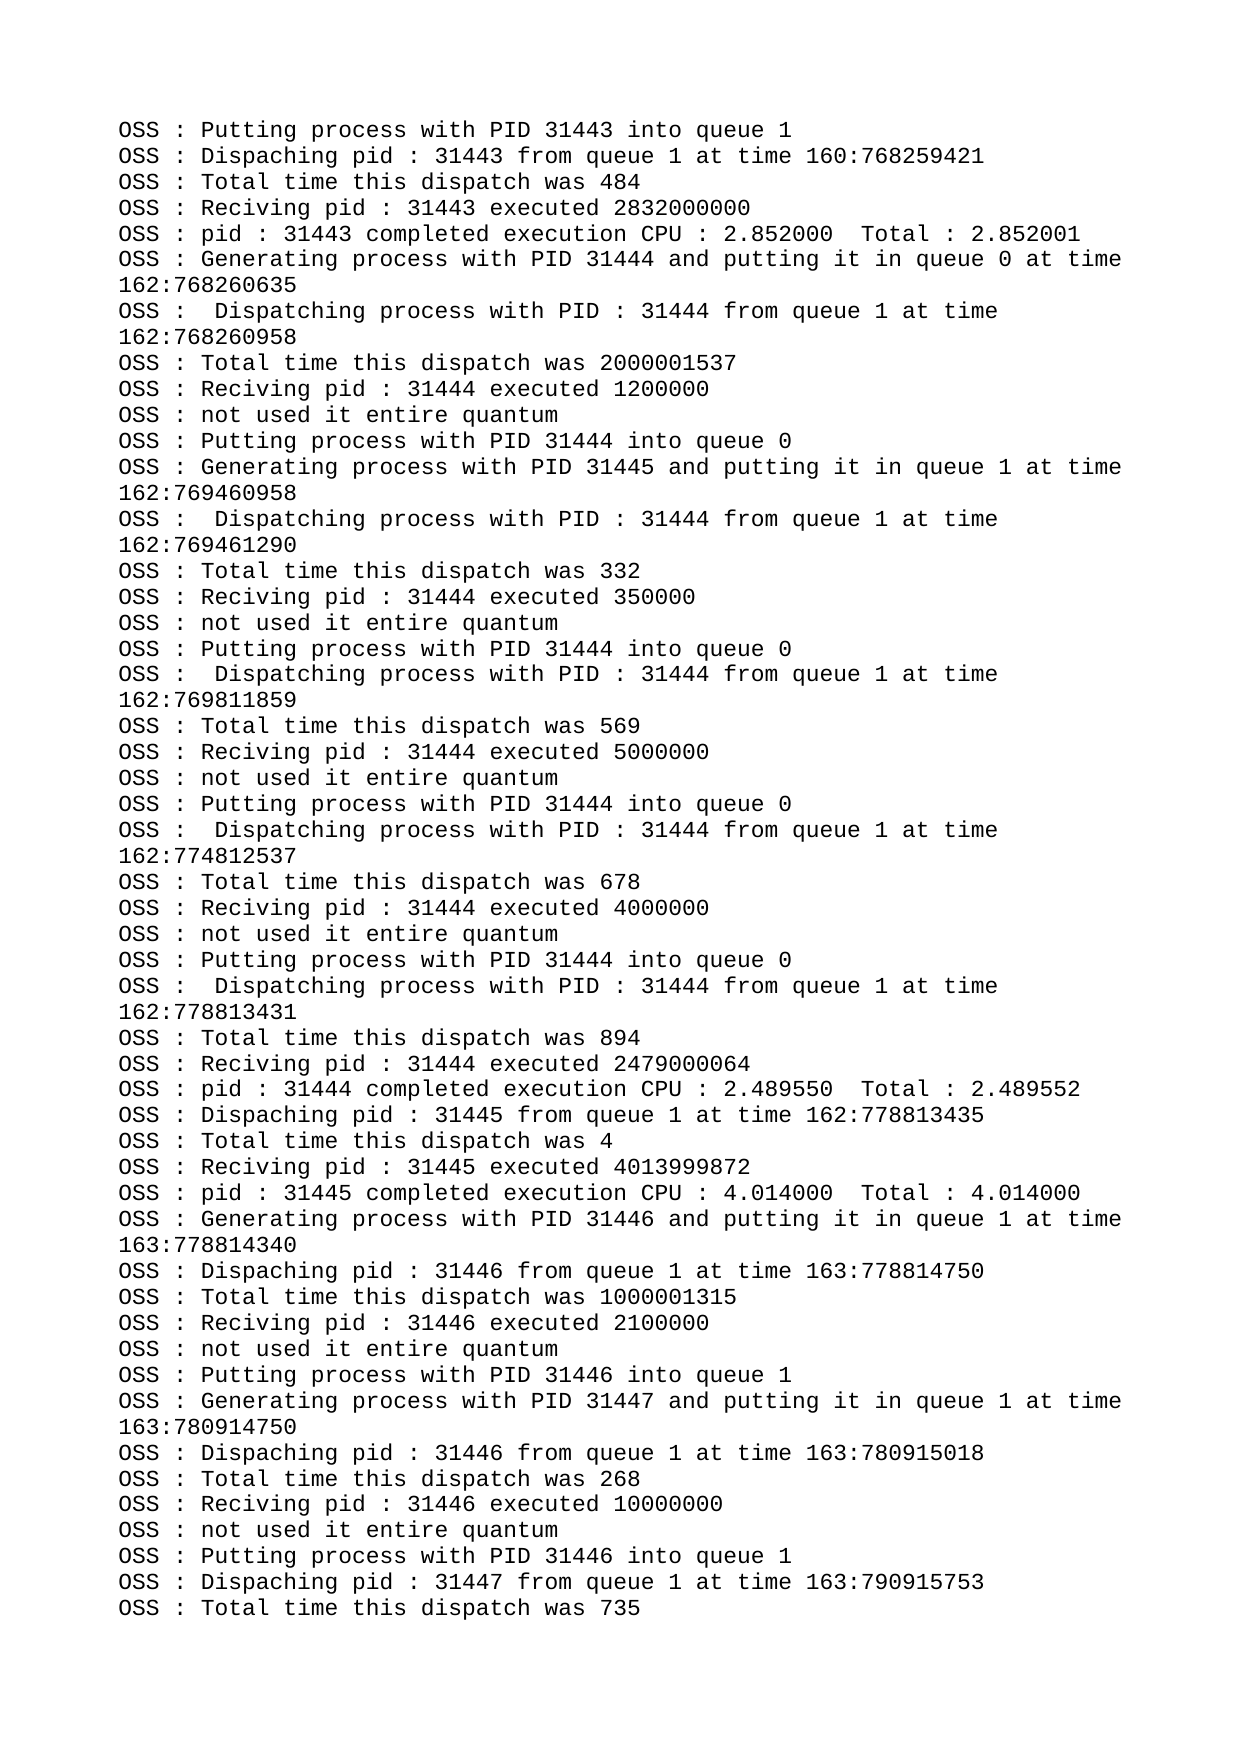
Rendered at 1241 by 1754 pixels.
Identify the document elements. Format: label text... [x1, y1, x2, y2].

text OSS : Dispatching process with PID : 31444 from queue 1 at time 162:768260958 [118, 300, 1122, 352]
text OSS : Dispatching process with PID : 31444 from queue 1 at time 162:769811859 [118, 663, 1122, 715]
text OSS : not used it entire quantum [118, 1519, 1122, 1545]
text OSS : Total time this dispatch was 332 [118, 559, 1122, 585]
text OSS : Putting process with PID 31444 into queue 0 [118, 637, 1122, 663]
text OSS : Total time this dispatch was 678 [118, 870, 1122, 896]
text OSS : Dispatching process with PID : 31444 from queue 1 at time 162:774812537 [118, 818, 1122, 870]
text OSS : Putting process with PID 31444 into queue 0 [118, 429, 1122, 455]
text OSS : pid : 31444 completed execution CPU : 2.489550 Total : 2.489552 [118, 1078, 1122, 1104]
text OSS : Dispaching pid : 31446 from queue 1 at time 163:778814750 [118, 1259, 1122, 1285]
text OSS : not used it entire quantum [118, 611, 1122, 637]
text OSS : Total time this dispatch was 268 [118, 1467, 1122, 1493]
text OSS : Dispaching pid : 31445 from queue 1 at time 162:778813435 [118, 1104, 1122, 1130]
text OSS : Generating process with PID 31444 and putting it in queue 0 at time 162:768260635 [118, 248, 1122, 300]
text OSS : Reciving pid : 31445 executed 4013999872 [118, 1156, 1122, 1182]
text OSS : Reciving pid : 31444 executed 5000000 [118, 741, 1122, 767]
text OSS : Dispatching process with PID : 31444 from queue 1 at time 162:778813431 [118, 974, 1122, 1026]
text OSS : Total time this dispatch was 484 [118, 170, 1122, 196]
text OSS : pid : 31443 completed execution CPU : 2.852000 Total : 2.852001 [118, 222, 1122, 248]
text OSS : Total time this dispatch was 1000001315 [118, 1285, 1122, 1311]
text OSS : Dispaching pid : 31447 from queue 1 at time 163:790915753 [118, 1571, 1122, 1597]
text OSS : Putting process with PID 31444 into queue 0 [118, 792, 1122, 818]
text OSS : Reciving pid : 31444 executed 350000 [118, 585, 1122, 611]
text OSS : Putting process with PID 31446 into queue 1 [118, 1545, 1122, 1571]
text OSS : not used it entire quantum [118, 1337, 1122, 1363]
text OSS : Reciving pid : 31444 executed 2479000064 [118, 1052, 1122, 1078]
text OSS : Reciving pid : 31444 executed 1200000 [118, 377, 1122, 403]
text OSS : Dispaching pid : 31446 from queue 1 at time 163:780915018 [118, 1441, 1122, 1467]
text OSS : Dispatching process with PID : 31444 from queue 1 at time 162:769461290 [118, 507, 1122, 559]
text OSS : Total time this dispatch was 569 [118, 715, 1122, 741]
text OSS : Total time this dispatch was 735 [118, 1597, 1122, 1622]
text OSS : Reciving pid : 31446 executed 10000000 [118, 1493, 1122, 1519]
text OSS : not used it entire quantum [118, 767, 1122, 792]
text OSS : Generating process with PID 31445 and putting it in queue 1 at time 162:769460958 [118, 455, 1122, 507]
text OSS : Total time this dispatch was 894 [118, 1026, 1122, 1052]
text OSS : Generating process with PID 31446 and putting it in queue 1 at time 163:778814340 [118, 1207, 1122, 1259]
text OSS : Reciving pid : 31444 executed 4000000 [118, 896, 1122, 922]
text OSS : Reciving pid : 31446 executed 2100000 [118, 1311, 1122, 1337]
text OSS : Generating process with PID 31447 and putting it in queue 1 at time 163:780914750 [118, 1389, 1122, 1441]
text OSS : not used it entire quantum [118, 403, 1122, 429]
text OSS : Dispaching pid : 31443 from queue 1 at time 160:768259421 [118, 144, 1122, 170]
text OSS : pid : 31445 completed execution CPU : 4.014000 Total : 4.014000 [118, 1182, 1122, 1207]
text OSS : Reciving pid : 31443 executed 2832000000 [118, 196, 1122, 222]
text OSS : Total time this dispatch was 4 [118, 1130, 1122, 1156]
text OSS : Total time this dispatch was 2000001537 [118, 352, 1122, 377]
text OSS : Putting process with PID 31444 into queue 0 [118, 948, 1122, 974]
text OSS : Putting process with PID 31446 into queue 1 [118, 1363, 1122, 1389]
text OSS : not used it entire quantum [118, 922, 1122, 948]
text OSS : Putting process with PID 31443 into queue 1 [118, 118, 1122, 144]
